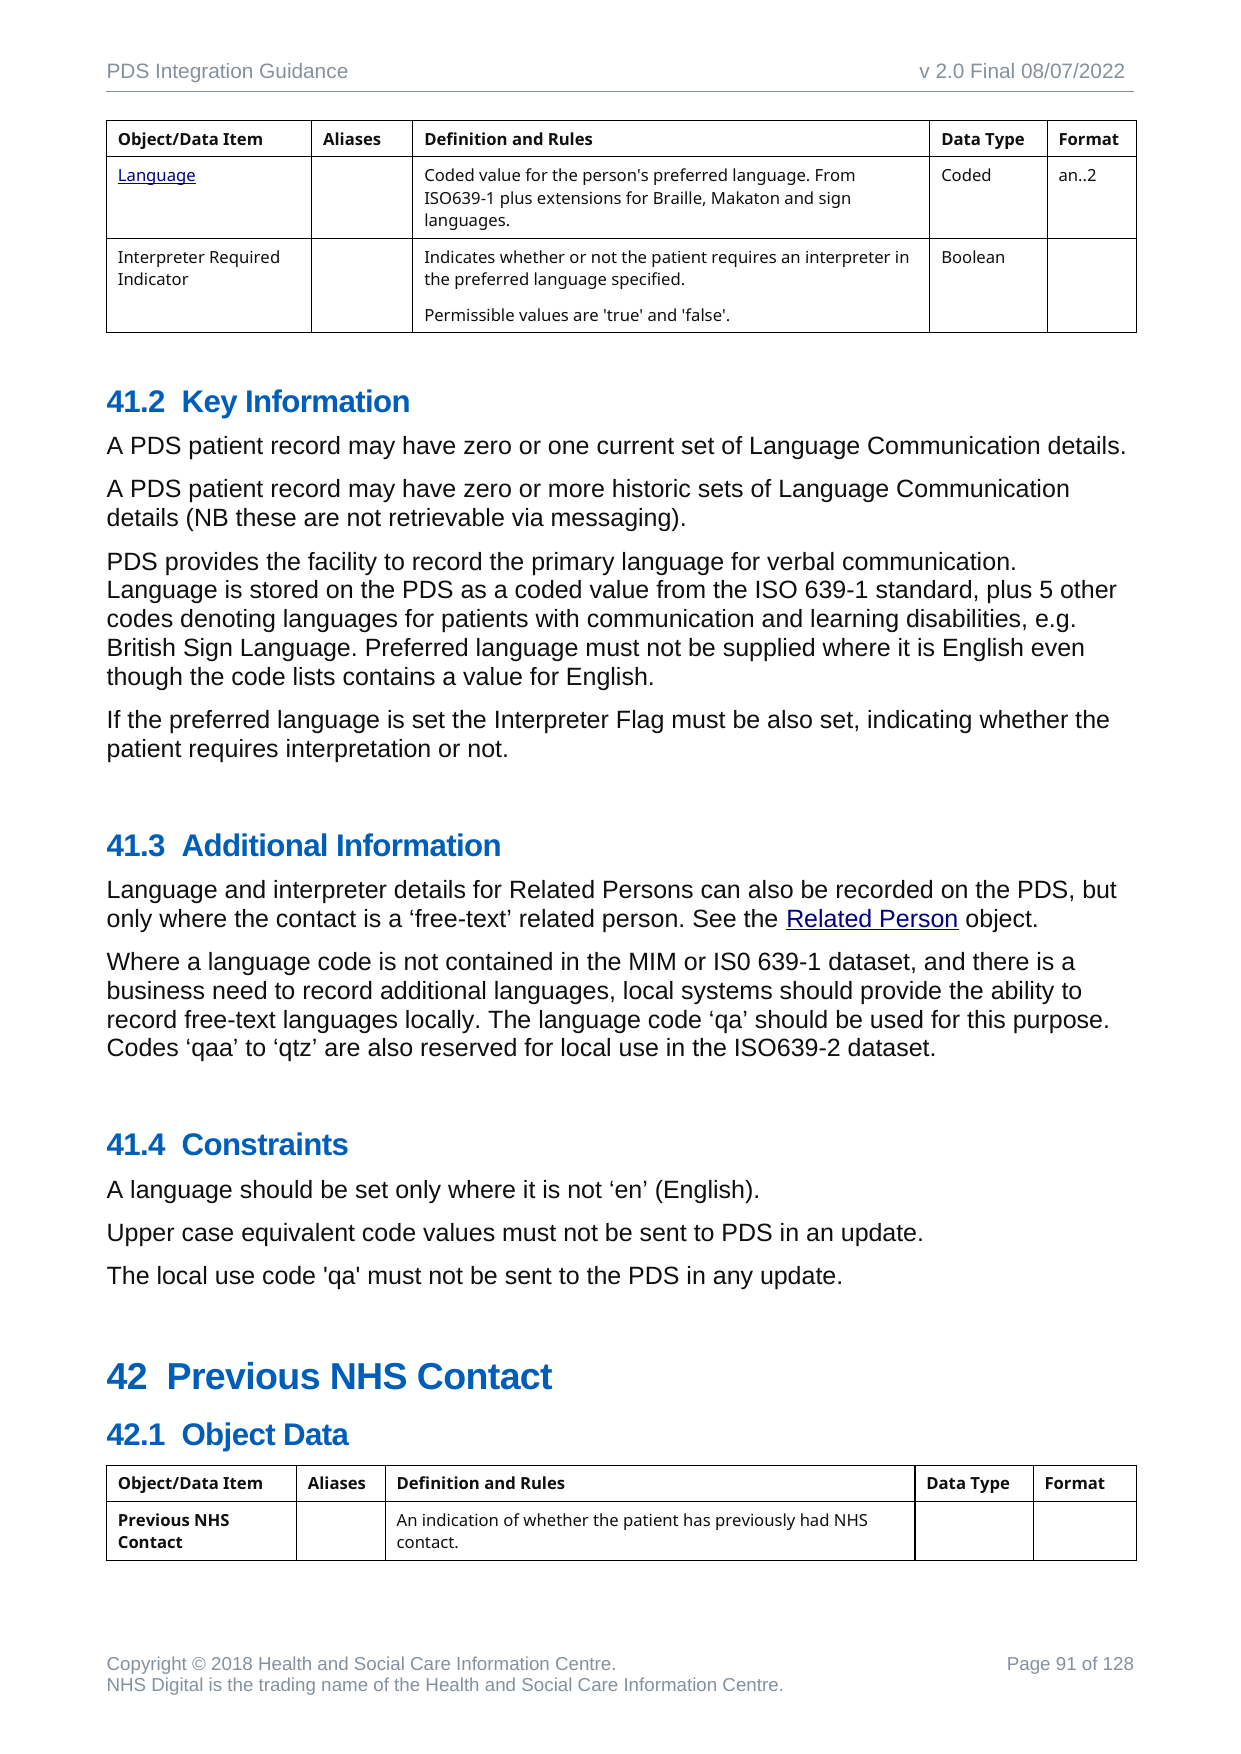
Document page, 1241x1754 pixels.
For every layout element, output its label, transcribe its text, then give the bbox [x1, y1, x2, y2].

table_cell Boolean [930, 239, 1047, 332]
table_cell [297, 1502, 385, 1560]
table_cell [1034, 1502, 1136, 1560]
text A language should be set only where it is not ‘en’ (English). [106, 1175, 1134, 1203]
text PDS provides the facility to record the primary language for verbal communication. Language is stored on the PDS as a coded value from the ISO 639-1 standard, plus 5 other codes denoting languages for patients with communication and learning disabilities, e.g. British Sign Language. Preferred language must not be supplied where it is English even though the code lists contains a value for English. [106, 547, 1134, 690]
subtitle Key Information [106, 383, 1134, 419]
subtitle Previous NHS Contact [106, 1354, 1134, 1397]
table_header Definition and Rules [386, 1466, 914, 1501]
subtitle Object Data [106, 1416, 1134, 1452]
table_header Format [1048, 121, 1136, 156]
text Where a language code is not contained in the MIM or IS0 639-1 dataset, and there is a business need to record additional languages, local systems should provide the ability to record free-text languages locally. The language code ‘qa’ should be used for this purpose. Codes ‘qaa’ to ‘qtz’ are also reserved for local use in the ISO639-2 dataset. [106, 947, 1134, 1062]
table_cell Coded value for the person's preferred language. From ISO639-1 plus extensions for Braille, Makaton and sign languages. [413, 157, 929, 238]
table_cell Language [107, 157, 311, 238]
table_header Definition and Rules [413, 121, 929, 156]
subtitle Additional Information [106, 827, 1134, 862]
table_cell [312, 239, 412, 332]
table_header Data Type [916, 1466, 1033, 1501]
table_header Aliases [297, 1466, 385, 1501]
subtitle Constraints [106, 1126, 1134, 1162]
text If the preferred language is set the Interpreter Flag must be also set, indicating whether the patient requires interpretation or not. [106, 705, 1134, 762]
table_header Aliases [312, 121, 412, 156]
table_cell Previous NHS Contact [107, 1502, 296, 1560]
table_cell Indicates whether or not the patient requires an interpreter in the preferred language specified. Permissible values are 'true' and 'false'. [413, 239, 929, 332]
table_cell An indication of whether the patient has previously had NHS contact. [386, 1502, 914, 1560]
table_cell [312, 157, 412, 238]
table_header Object/Data Item [107, 121, 311, 156]
text A PDS patient record may have zero or more historic sets of Language Communication details (NB these are not retrievable via messaging). [106, 474, 1134, 532]
table_header Object/Data Item [107, 1466, 296, 1501]
table_cell [1048, 239, 1136, 332]
table_cell [916, 1502, 1033, 1560]
text A PDS patient record may have zero or one current set of Language Communication details. [106, 431, 1134, 460]
table_cell Interpreter Required Indicator [107, 239, 311, 332]
table_cell Coded [930, 157, 1047, 238]
table_header Format [1034, 1466, 1136, 1501]
table_header Data Type [930, 121, 1047, 156]
text Upper case equivalent code values must not be sent to PDS in an update. [106, 1218, 1134, 1247]
text Language and interpreter details for Related Persons can also be recorded on the PDS, but only where the contact is a ‘free-text’ related person. See the Related Person object. [106, 875, 1134, 932]
table_cell an..2 [1048, 157, 1136, 238]
text The local use code 'qa' must not be sent to the PDS in any update. [106, 1261, 1134, 1290]
